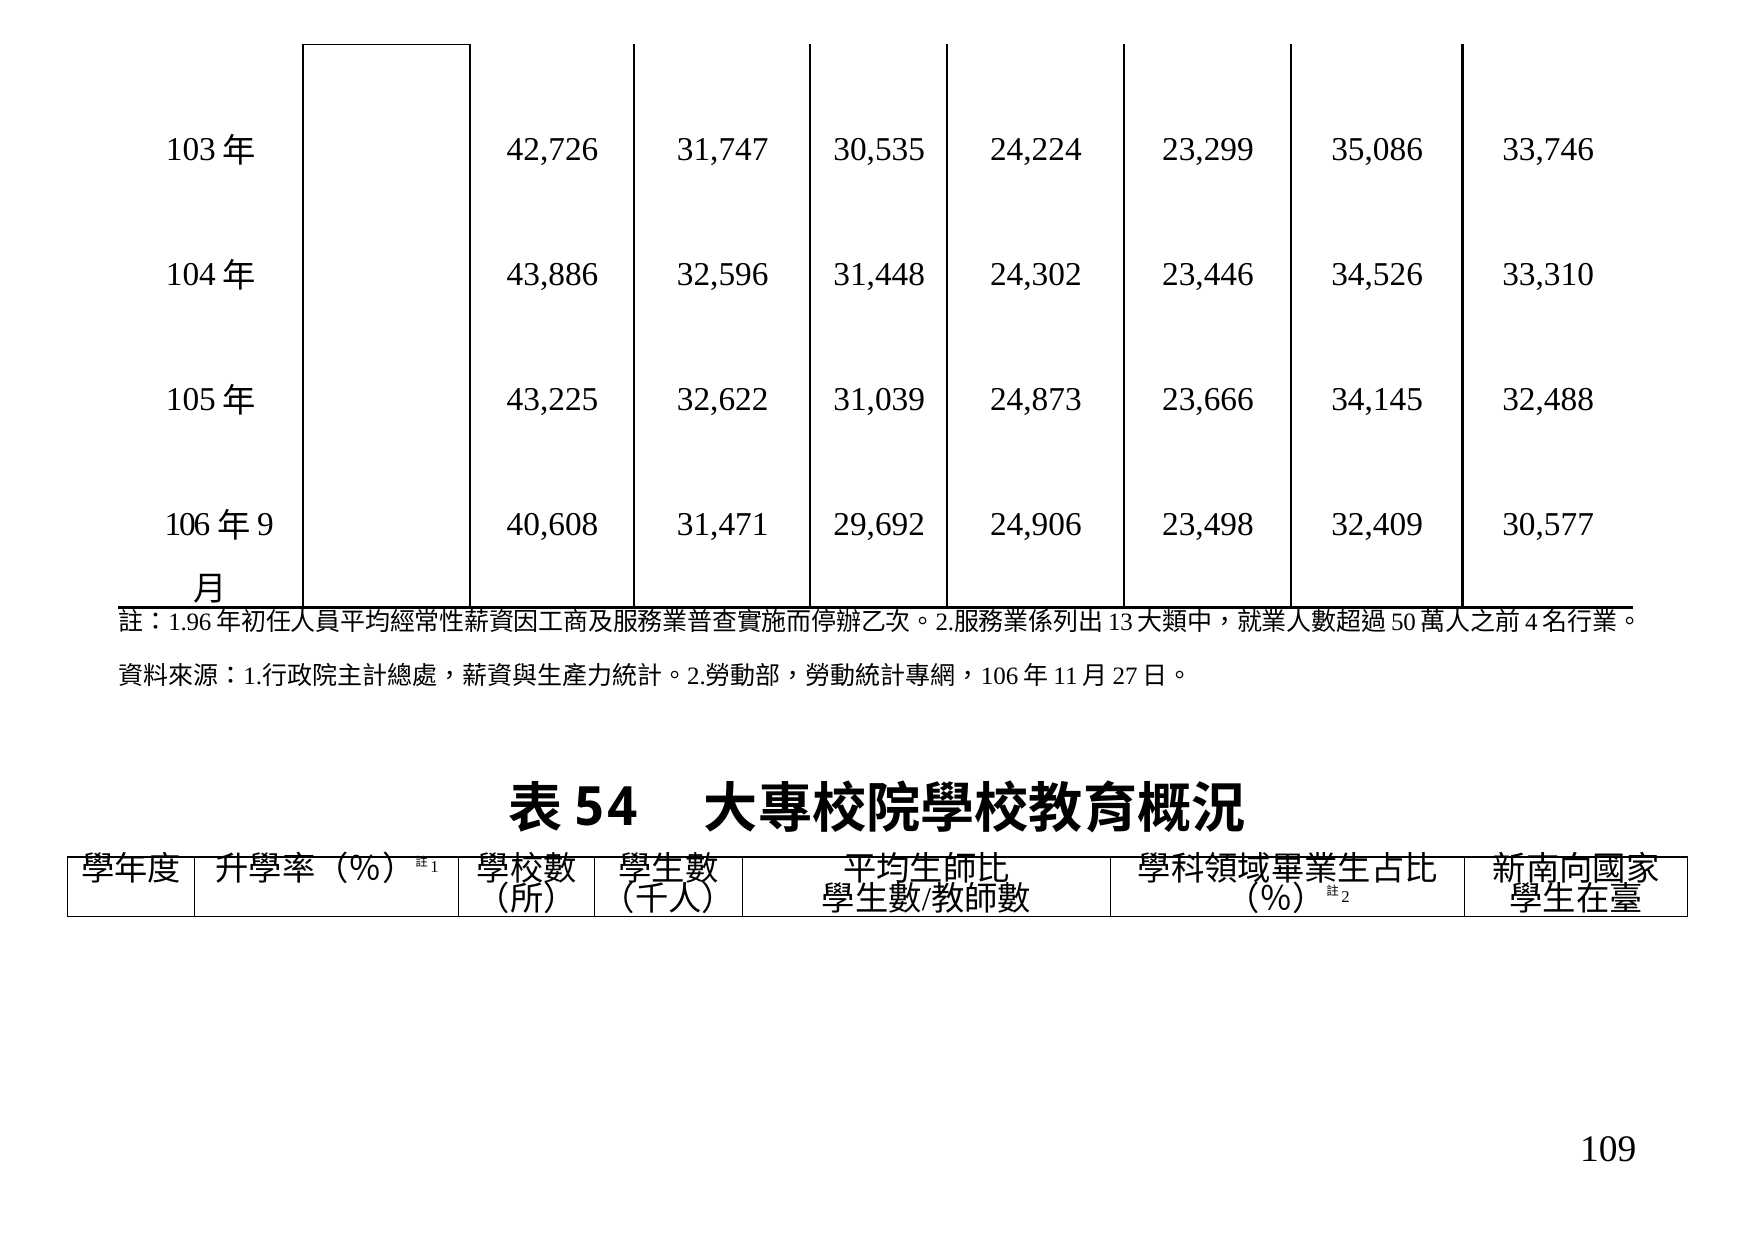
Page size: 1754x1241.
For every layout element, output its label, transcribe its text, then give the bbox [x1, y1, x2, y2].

table_cell 23,446 [1125, 169, 1290, 294]
table_cell 32,596 [635, 169, 809, 294]
table_header 學生數 （千人） [595, 858, 742, 916]
table_header 學年度 [68, 858, 194, 916]
table_cell 29,692 [811, 419, 946, 606]
table_header 升學率（％）註1 [195, 858, 458, 916]
table_cell 30,535 [811, 44, 946, 169]
text 註：1.96年初任人員平均經常性薪資因工商及服務業普查實施而停辦乙次。2.服務業係列出13大類中，就業人數超過50萬人之前4名行業。 [118, 608, 1636, 663]
table_cell 24,906 [948, 419, 1123, 606]
table_cell 30,577 [1464, 419, 1633, 606]
table_cell 104年 [118, 169, 302, 294]
table_cell 32,488 [1464, 294, 1633, 419]
table_cell 31,471 [635, 419, 809, 606]
table_cell 103年 [118, 44, 302, 169]
table_cell 24,302 [948, 169, 1123, 294]
table_cell 106年9月 [118, 419, 302, 606]
table_cell 34,526 [1292, 169, 1461, 294]
table_cell 32,409 [1292, 419, 1461, 606]
table_cell 35,086 [1292, 44, 1461, 169]
table_cell 43,225 [471, 294, 633, 419]
table_cell 23,498 [1125, 419, 1290, 606]
table_cell 23,299 [1125, 44, 1290, 169]
table_cell 31,448 [811, 169, 946, 294]
table_cell 33,746 [1464, 44, 1633, 169]
table_cell 32,622 [635, 294, 809, 419]
table_cell 31,747 [635, 44, 809, 169]
text 資料來源：1.行政院主計總處，薪資與生產力統計。2.勞動部，勞動統計專網，106年11月27日。 [118, 663, 1636, 690]
subtitle 表54 大專校院學校教育概況 [118, 731, 1636, 856]
table_cell 31,039 [811, 294, 946, 419]
table_header 新南向國家 學生在臺 [1465, 858, 1687, 916]
table_header 平均生師比 學生數/教師數 [743, 858, 1110, 916]
table_cell [304, 45, 469, 606]
table_cell 34,145 [1292, 294, 1461, 419]
table_cell 23,666 [1125, 294, 1290, 419]
table_cell 24,873 [948, 294, 1123, 419]
table_cell 43,886 [471, 169, 633, 294]
table_cell 33,310 [1464, 169, 1633, 294]
table_header 學校數 （所） [459, 858, 594, 916]
table_header 學科領域畢業生占比（％）註2 [1111, 858, 1464, 916]
table_cell 105年 [118, 294, 302, 419]
table_cell 42,726 [471, 44, 633, 169]
table_cell 24,224 [948, 44, 1123, 169]
table_cell 40,608 [471, 419, 633, 606]
